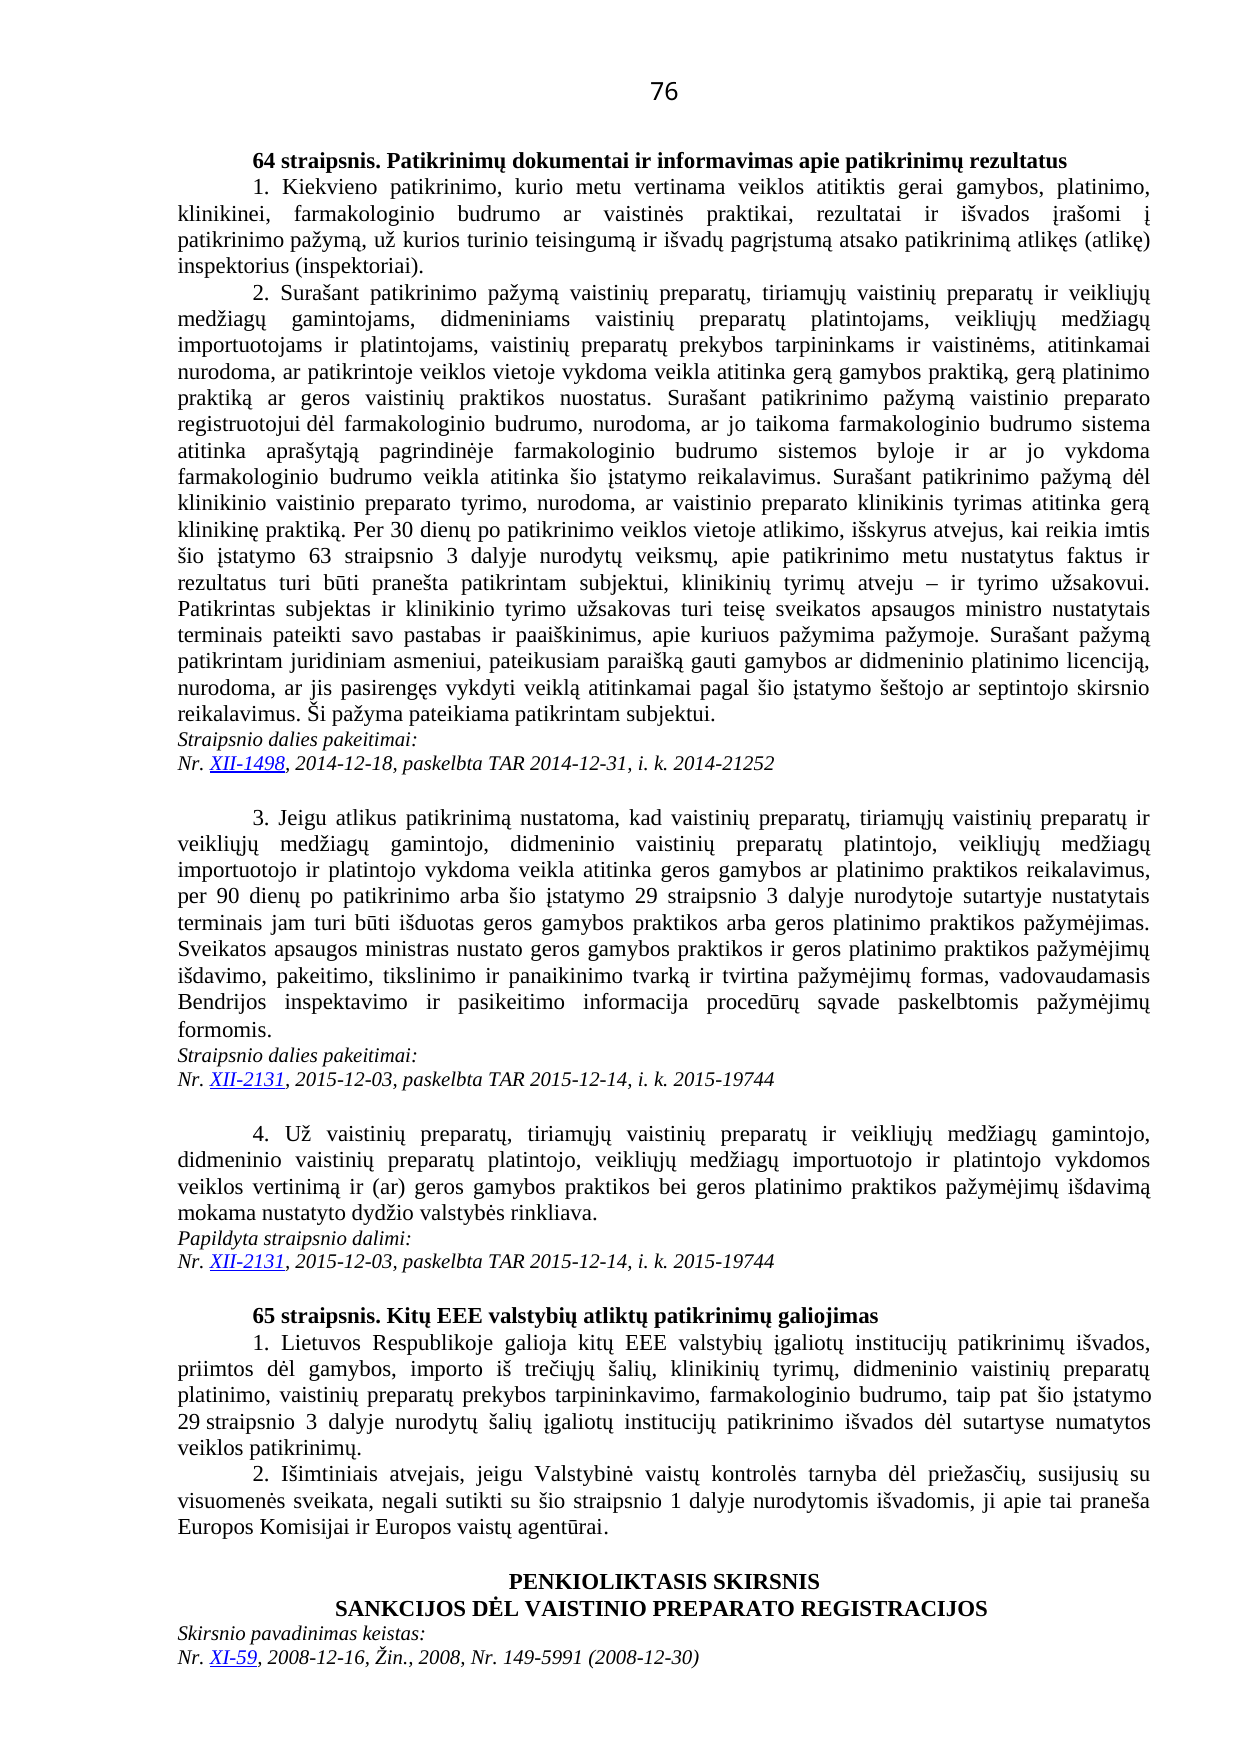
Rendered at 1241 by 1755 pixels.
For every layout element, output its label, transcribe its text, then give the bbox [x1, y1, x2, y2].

text Straipsnio dalies pakeitimai: [177, 727, 1152, 751]
text Nr. XII-1498, 2014-12-18, paskelbta TAR 2014-12-31, i. k. 2014-21252 [177, 751, 1152, 775]
text Nr. XII-2131, 2015-12-03, paskelbta TAR 2015-12-14, i. k. 2015-19744 [177, 1249, 1152, 1273]
text 2. Išimtiniais atvejais, jeigu Valstybinė vaistų kontrolės tarnyba dėl priežasčių, susijusių su visuomenės sveikata, negali sutikti su šio straipsnio 1 dalyje nurodytomis išvadomis, ji apie tai praneša Europos Komisijai ir Europos vaistų agentūrai. [177, 1460, 1152, 1539]
text 65 straipsnis. Kitų EEE valstybių atliktų patikrinimų galiojimas [177, 1302, 1152, 1329]
text Nr. XII-2131, 2015-12-03, paskelbta TAR 2015-12-14, i. k. 2015-19744 [177, 1067, 1152, 1091]
text PENKIOLIKTASIS SKIRSNIS [177, 1568, 1152, 1594]
text Papildyta straipsnio dalimi: [177, 1225, 1152, 1249]
text 4. Už vaistinių preparatų, tiriamųjų vaistinių preparatų ir veikliųjų medžiagų gamintojo, didmeninio vaistinių preparatų platintojo, veikliųjų medžiagų importuotojo ir platintojo vykdomos veiklos vertinimą ir (ar) geros gamybos praktikos bei geros platinimo praktikos pažymėjimų išdavimą mokama nustatyto dydžio valstybės rinkliava. [177, 1120, 1152, 1225]
text Skirsnio pavadinimas keistas: [177, 1621, 1152, 1645]
text Straipsnio dalies pakeitimai: [177, 1043, 1152, 1067]
text 1. Kiekvieno patikrinimo, kurio metu vertinama veiklos atitiktis gerai gamybos, platinimo, klinikinei, farmakologinio budrumo ar vaistinės praktikai, rezultatai ir išvados įrašomi į patikrinimo pažymą, už kurios turinio teisingumą ir išvadų pagrįstumą atsako patikrinimą atlikęs (atlikę) inspektorius (inspektoriai). [177, 173, 1152, 279]
text SANKCIJOS DĖL VAISTINIO PREPARATO REGISTRACIJOS [177, 1594, 1152, 1621]
text 3. Jeigu atlikus patikrinimą nustatoma, kad vaistinių preparatų, tiriamųjų vaistinių preparatų ir veikliųjų medžiagų gamintojo, didmeninio vaistinių preparatų platintojo, veikliųjų medžiagų importuotojo ir platintojo vykdoma veikla atitinka geros gamybos ar platinimo praktikos reikalavimus, per 90 dienų po patikrinimo arba šio įstatymo 29 straipsnio 3 dalyje nurodytoje sutartyje nustatytais terminais jam turi būti išduotas geros gamybos praktikos arba geros platinimo praktikos pažymėjimas. Sveikatos apsaugos ministras nustato geros gamybos praktikos ir geros platinimo praktikos pažymėjimų išdavimo, pakeitimo, tikslinimo ir panaikinimo tvarką ir tvirtina pažymėjimų formas, vadovaudamasis Bendrijos inspektavimo ir pasikeitimo informacija procedūrų sąvade paskelbtomis pažymėjimų formomis. [177, 803, 1152, 1043]
text 1. Lietuvos Respublikoje galioja kitų EEE valstybių įgaliotų institucijų patikrinimų išvados, priimtos dėl gamybos, importo iš trečiųjų šalių, klinikinių tyrimų, didmeninio vaistinių preparatų platinimo, vaistinių preparatų prekybos tarpininkavimo, farmakologinio budrumo, taip pat šio įstatymo 29 straipsnio 3 dalyje nurodytų šalių įgaliotų institucijų patikrinimo išvados dėl sutartyse numatytos veiklos patikrinimų. [177, 1329, 1152, 1460]
text Nr. XI-59, 2008-12-16, Žin., 2008, Nr. 149-5991 (2008-12-30) [177, 1645, 1152, 1669]
text 64 straipsnis. Patikrinimų dokumentai ir informavimas apie patikrinimų rezultatus [252, 147, 1152, 173]
text 2. Surašant patikrinimo pažymą vaistinių preparatų, tiriamųjų vaistinių preparatų ir veikliųjų medžiagų gamintojams, didmeniniams vaistinių preparatų platintojams, veikliųjų medžiagų importuotojams ir platintojams, vaistinių preparatų prekybos tarpininkams ir vaistinėms, atitinkamai nurodoma, ar patikrintoje veiklos vietoje vykdoma veikla atitinka gerą gamybos praktiką, gerą platinimo praktiką ar geros vaistinių praktikos nuostatus. Surašant patikrinimo pažymą vaistinio preparato registruotojui dėl farmakologinio budrumo, nurodoma, ar jo taikoma farmakologinio budrumo sistema atitinka aprašytąją pagrindinėje farmakologinio budrumo sistemos byloje ir ar jo vykdoma farmakologinio budrumo veikla atitinka šio įstatymo reikalavimus. Surašant patikrinimo pažymą dėl klinikinio vaistinio preparato tyrimo, nurodoma, ar vaistinio preparato klinikinis tyrimas atitinka gerą klinikinę praktiką. Per 30 dienų po patikrinimo veiklos vietoje atlikimo, išskyrus atvejus, kai reikia imtis šio įstatymo 63 straipsnio 3 dalyje nurodytų veiksmų, apie patikrinimo metu nustatytus faktus ir rezultatus turi būti pranešta patikrintam subjektui, klinikinių tyrimų atveju – ir tyrimo užsakovui. Patikrintas subjektas ir klinikinio tyrimo užsakovas turi teisę sveikatos apsaugos ministro nustatytais terminais pateikti savo pastabas ir paaiškinimus, apie kuriuos pažymima pažymoje. Surašant pažymą patikrintam juridiniam asmeniui, pateikusiam paraišką gauti gamybos ar didmeninio platinimo licenciją, nurodoma, ar jis pasirengęs vykdyti veiklą atitinkamai pagal šio įstatymo šeštojo ar septintojo skirsnio reikalavimus. Ši pažyma pateikiama patikrintam subjektui. [177, 279, 1152, 727]
